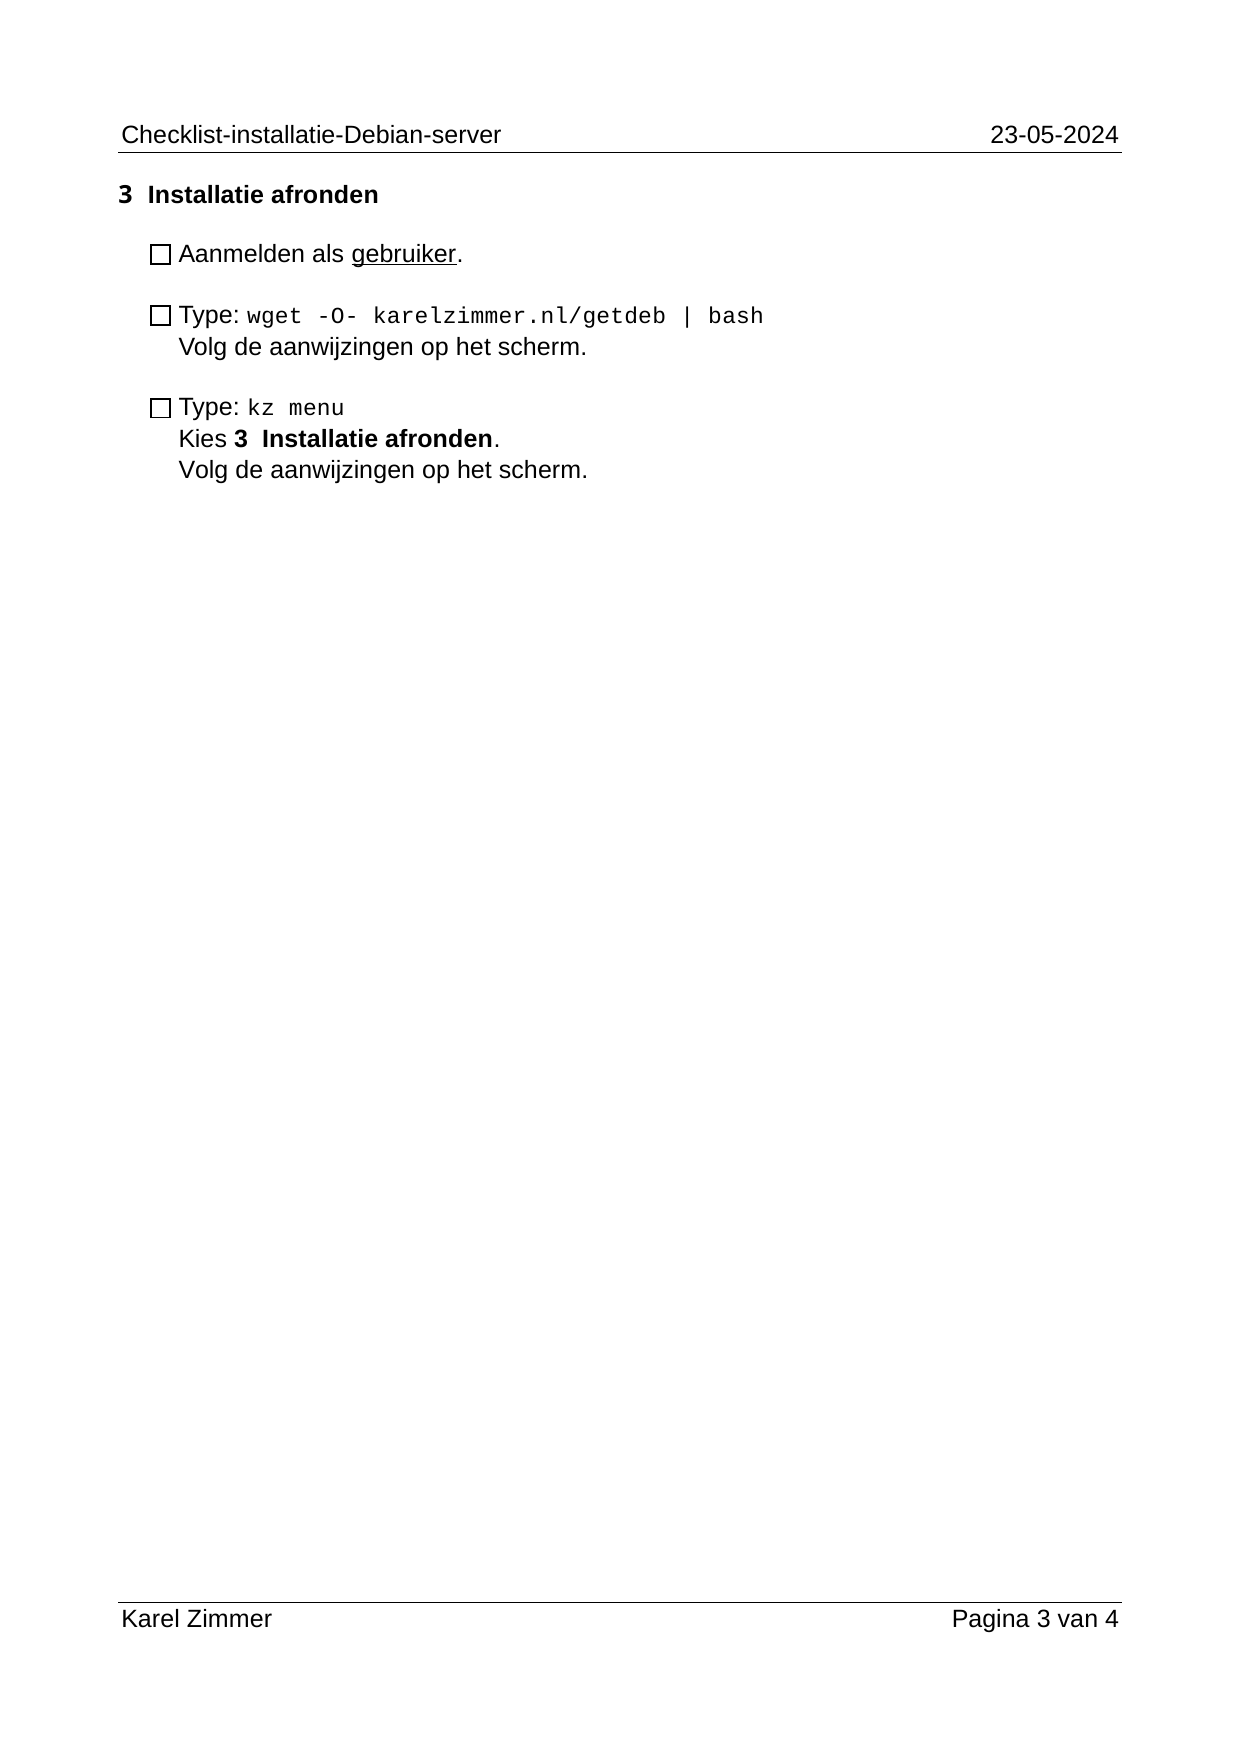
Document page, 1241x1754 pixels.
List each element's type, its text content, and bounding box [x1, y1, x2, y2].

table_header Aanmelden als gebruiker. [177, 239, 1122, 269]
table_cell [142, 424, 177, 454]
table_cell [142, 269, 177, 300]
table_cell Type: wget -O- karelzimmer.nl/getdeb | bash [177, 300, 1122, 332]
list Installatie afronden [118, 177, 1122, 211]
table_cell [142, 392, 177, 424]
table_cell [118, 392, 142, 424]
table_cell [118, 269, 142, 300]
table_cell [142, 300, 177, 332]
table_cell [142, 332, 177, 362]
table_header [142, 239, 177, 269]
table_cell Kies 3 Installatie afronden. [177, 424, 1122, 454]
table_cell [118, 454, 142, 485]
table_cell [142, 362, 177, 392]
table_cell [177, 362, 1122, 392]
table_cell Type: kz menu [177, 392, 1122, 424]
table_cell [118, 332, 142, 362]
table_cell Volg de aanwijzingen op het scherm. [177, 454, 1122, 485]
table_cell [118, 362, 142, 392]
table_cell [118, 300, 142, 332]
table_header [118, 239, 142, 269]
table_cell [118, 424, 142, 454]
table_cell Volg de aanwijzingen op het scherm. [177, 332, 1122, 362]
table_cell [177, 269, 1122, 300]
table_cell [142, 454, 177, 485]
